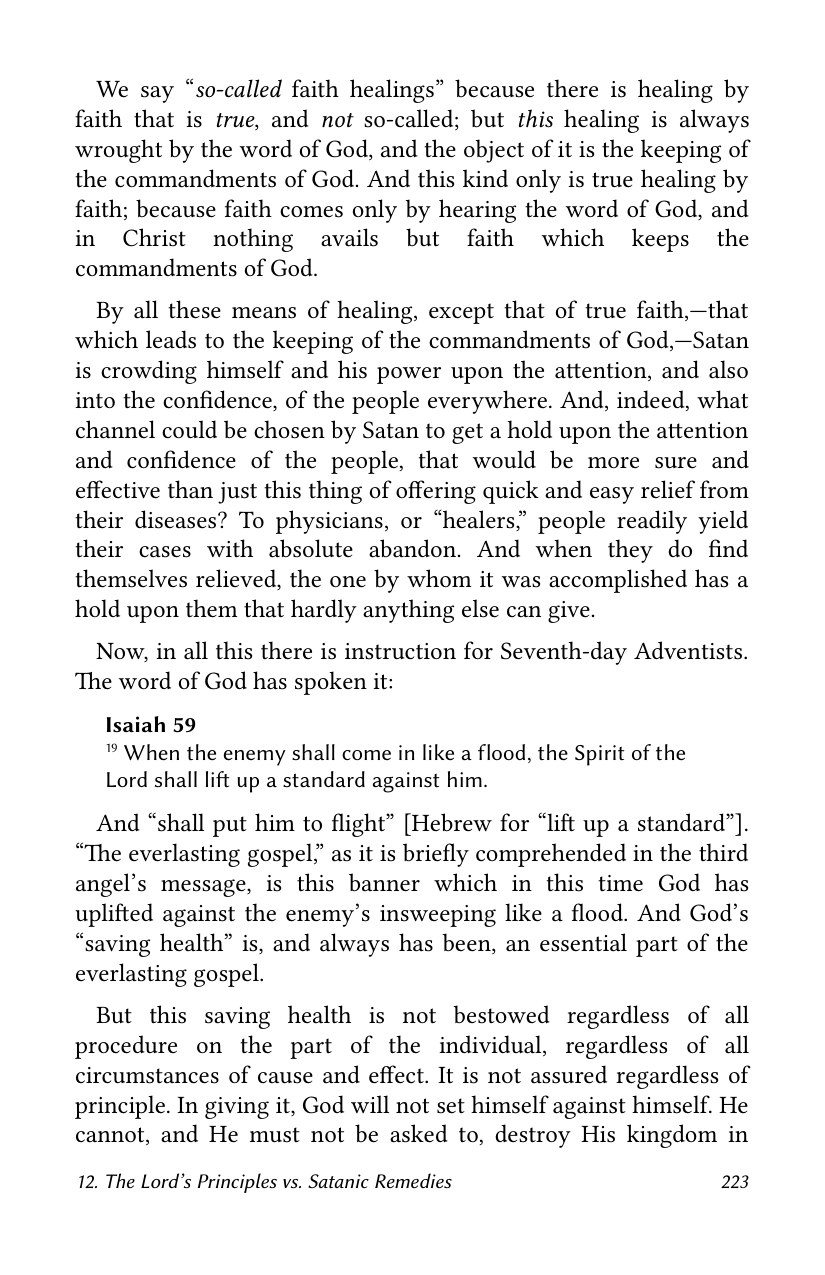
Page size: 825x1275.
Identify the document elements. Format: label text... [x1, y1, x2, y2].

text 19 When the enemy shall come in like a flood, the Spirit of the Lord shall lift up a standard against him. [105, 740, 720, 793]
text We say “so-called faith healings” because there is healing by faith that is true, and not so-called; but this healing is always wrought by the word of God, and the object of it is the keeping of the commandments of God. And this kind only is true healing by faith; because faith comes only by hearing the word of God, and in Christ nothing avails but faith which keeps the commandments of God. [75, 75, 750, 283]
text But this saving health is not bestowed regardless of all procedure on the part of the individual, regardless of all circumstances of cause and effect. It is not assured regardless of principle. In giving it, God will not set himself against himself. He cannot, and He must not be asked to, destroy His kingdom in [75, 1001, 750, 1149]
text Now, in all this there is instruction for Seventh-day Adventists. The word of God has spoken it: [75, 637, 750, 696]
text And “shall put him to flight” [Hebrew for “lift up a standard”]. “The everlasting gospel,” as it is briefly comprehended in the third angel’s message, is this banner which in this time God has uplifted against the enemy’s insweeping like a flood. And God’s “saving health” is, and always has been, an essential part of the everlasting gospel. [75, 809, 750, 987]
text Isaiah 59 [105, 712, 750, 738]
text By all these means of healing, except that of true faith,—that which leads to the keeping of the commandments of God,—Satan is crowding himself and his power upon the attention, and also into the confidence, of the people everywhere. And, indeed, what channel could be chosen by Satan to get a hold upon the attention and confidence of the people, that would be more sure and effective than just this thing of offering quick and easy relief from their diseases? To physicians, or “healers,” people readily yield their cases with absolute abandon. And when they do find themselves relieved, the one by whom it was accomplished has a hold upon them that hardly anything else can give. [75, 296, 750, 624]
